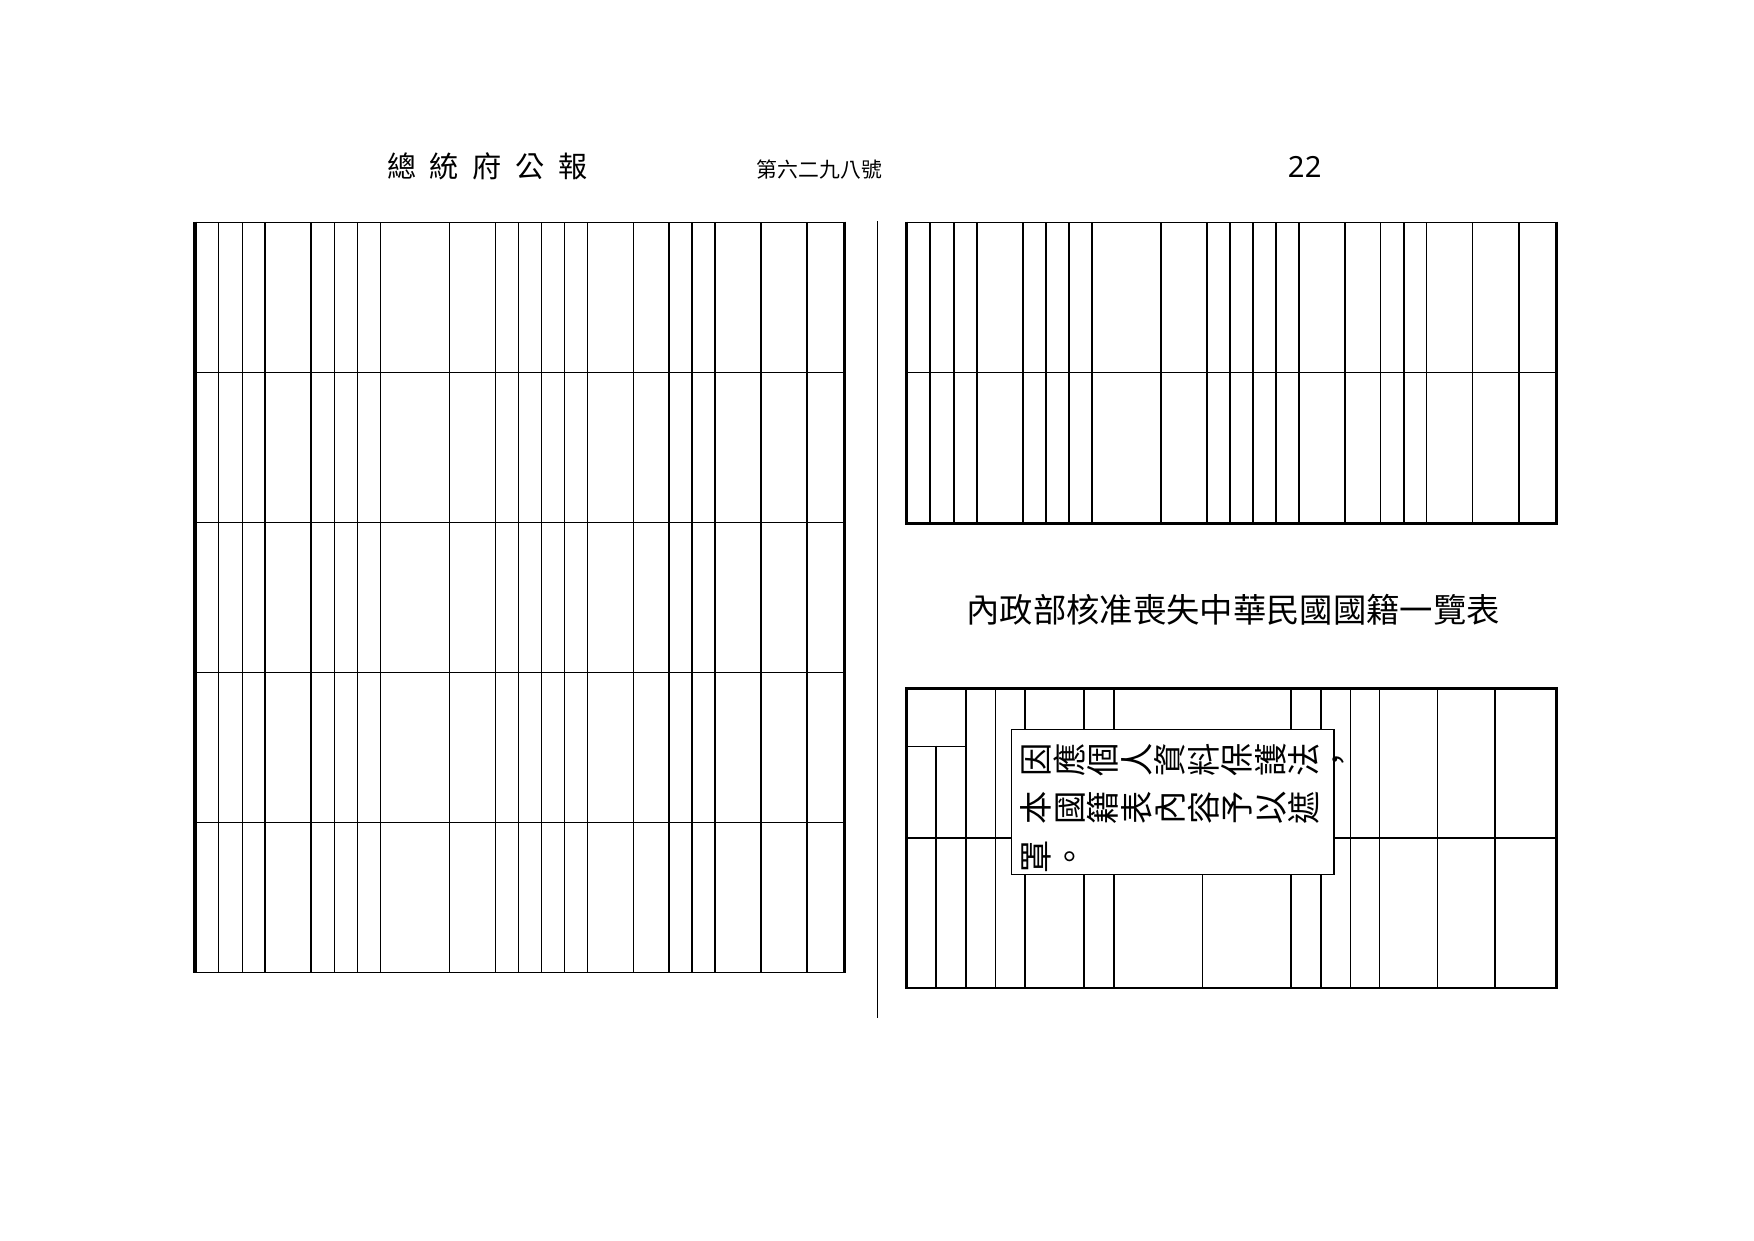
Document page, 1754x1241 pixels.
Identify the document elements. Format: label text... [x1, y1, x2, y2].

table_header [1292, 690, 1320, 729]
table_cell [1405, 373, 1426, 522]
table_cell [219, 523, 242, 672]
text 內政部核准喪失中華民國國籍一覽表 [907, 537, 1559, 643]
table_cell [1322, 373, 1344, 522]
table_cell [1496, 223, 1518, 372]
table_cell [1381, 223, 1403, 372]
table_cell [784, 823, 806, 972]
table_cell [1143, 875, 1173, 987]
table_cell [1262, 875, 1290, 987]
table_cell [266, 373, 288, 522]
table_cell [1115, 223, 1138, 372]
table_cell [1138, 373, 1160, 522]
table_cell [808, 223, 843, 372]
table_cell [996, 839, 1024, 987]
table_cell [588, 673, 611, 822]
table_cell [634, 823, 668, 972]
table_cell [381, 523, 403, 672]
table_cell [738, 673, 760, 822]
table_cell [473, 373, 495, 522]
table_cell [931, 373, 953, 522]
table_cell [1277, 373, 1298, 522]
table_cell [243, 523, 264, 672]
table_cell [1408, 839, 1437, 987]
table_cell [335, 223, 357, 372]
table_cell [716, 523, 738, 672]
table_cell [1524, 839, 1555, 987]
table_cell [381, 223, 403, 372]
table_header [1380, 690, 1437, 837]
table_cell [542, 223, 564, 372]
table_cell [738, 373, 760, 522]
table_cell [450, 823, 472, 972]
table_header [1438, 690, 1494, 837]
table_cell [1184, 223, 1206, 372]
table_cell [634, 673, 668, 822]
table_cell [403, 373, 426, 522]
table_cell [219, 823, 242, 972]
table_cell [693, 673, 714, 822]
table_cell [542, 823, 564, 972]
table_cell [670, 373, 691, 522]
table_cell [1208, 223, 1229, 372]
table_cell [266, 523, 288, 672]
table_cell [312, 673, 334, 822]
table_cell [243, 373, 264, 522]
table_cell [473, 673, 495, 822]
table_cell [1496, 839, 1524, 987]
table_cell [565, 673, 587, 822]
table_header [1115, 690, 1290, 729]
table_cell [1055, 875, 1083, 987]
table_cell [403, 523, 426, 672]
table_cell [335, 673, 357, 822]
table_cell [1026, 875, 1054, 987]
table_cell [1085, 875, 1113, 987]
table_cell [288, 823, 310, 972]
table_cell [762, 523, 784, 672]
table_cell [1322, 839, 1350, 987]
table_cell [693, 223, 714, 372]
table_cell [908, 373, 929, 522]
table_cell [908, 747, 935, 837]
table_cell [1173, 875, 1202, 987]
table_cell [288, 223, 310, 372]
table_cell [955, 373, 976, 522]
table_cell [808, 823, 843, 972]
table_cell [978, 373, 1000, 522]
table_cell [937, 747, 965, 837]
table_cell [1346, 373, 1380, 522]
table_cell [243, 823, 264, 972]
table_cell [450, 673, 472, 822]
table_cell [908, 223, 929, 372]
table_cell [762, 823, 784, 972]
table_cell [1277, 223, 1298, 372]
table_cell [542, 373, 564, 522]
table_cell [473, 523, 495, 672]
table_cell [611, 673, 633, 822]
table_cell [1346, 223, 1380, 372]
table_cell [1115, 373, 1138, 522]
table_header [967, 690, 995, 837]
table_cell [542, 673, 564, 822]
table_cell [381, 373, 403, 522]
table_cell [358, 823, 380, 972]
table_cell [450, 223, 472, 372]
table_cell [588, 373, 611, 522]
table_cell [1000, 223, 1022, 372]
table_cell [738, 523, 760, 672]
table_cell [197, 223, 218, 372]
table_cell [611, 223, 633, 372]
table_cell [519, 373, 541, 522]
table_cell [1115, 875, 1143, 987]
table_cell [450, 373, 472, 522]
table_cell [955, 223, 976, 372]
table_cell [473, 223, 495, 372]
table_cell [1070, 373, 1091, 522]
table_cell [716, 673, 738, 822]
table_cell [403, 223, 426, 372]
table_cell [1254, 223, 1275, 372]
table_cell [1496, 373, 1518, 522]
table_cell [312, 823, 334, 972]
table_cell [197, 673, 218, 822]
table_cell [784, 523, 806, 672]
table_header [1496, 690, 1555, 837]
table_cell [1381, 373, 1403, 522]
table_cell [1047, 223, 1068, 372]
table_cell [426, 223, 449, 372]
table_cell [426, 823, 449, 972]
table_cell [634, 223, 668, 372]
table_cell [1000, 373, 1022, 522]
table_cell [1450, 373, 1472, 522]
table_cell [219, 373, 242, 522]
table_cell [519, 823, 541, 972]
table_cell [358, 223, 380, 372]
table_cell [243, 223, 264, 372]
table_header [1026, 690, 1083, 729]
table_header [996, 690, 1024, 837]
table_cell [762, 373, 784, 522]
table_cell [358, 373, 380, 522]
table_cell [288, 673, 310, 822]
table_cell [1093, 373, 1115, 522]
table_cell [808, 673, 843, 822]
table_header [1085, 690, 1113, 729]
table_cell [519, 223, 541, 372]
table_cell [1351, 839, 1379, 987]
table_cell [426, 673, 449, 822]
table_cell [808, 523, 843, 672]
table_cell [565, 823, 587, 972]
table_cell [588, 823, 611, 972]
table_cell [1203, 875, 1232, 987]
table_cell [634, 523, 668, 672]
table_cell [693, 373, 714, 522]
table_cell [588, 523, 611, 672]
table_cell [219, 673, 242, 822]
table_cell [1473, 223, 1496, 372]
table_cell [1231, 373, 1252, 522]
table_cell [762, 673, 784, 822]
table_cell [784, 673, 806, 822]
table_cell [670, 673, 691, 822]
table_cell [1380, 839, 1408, 987]
table_cell [1427, 223, 1450, 372]
table_cell [288, 523, 310, 672]
table_cell [611, 523, 633, 672]
table_cell [358, 673, 380, 822]
table_cell [1254, 373, 1275, 522]
table_cell [403, 673, 426, 822]
table_cell [358, 523, 380, 672]
table_cell [266, 823, 288, 972]
table_cell [219, 223, 242, 372]
table_cell [716, 823, 738, 972]
table_cell [611, 823, 633, 972]
table_cell [1466, 839, 1494, 987]
table_cell [937, 839, 965, 987]
table_cell [738, 823, 760, 972]
table_cell [496, 373, 518, 522]
table_cell [784, 373, 806, 522]
table_cell [519, 523, 541, 672]
table_cell [496, 223, 518, 372]
table_cell [1024, 223, 1045, 372]
table_cell [1070, 223, 1091, 372]
table_cell [634, 373, 668, 522]
table_cell [808, 373, 843, 522]
table_cell [473, 823, 495, 972]
table_cell [1232, 875, 1262, 987]
table_cell [312, 223, 334, 372]
table_cell [670, 523, 691, 672]
table_cell [1024, 373, 1045, 522]
table_cell [931, 223, 953, 372]
table_cell [1162, 223, 1184, 372]
table_cell [335, 523, 357, 672]
table_cell [426, 523, 449, 672]
table_cell [1520, 373, 1555, 522]
table_cell [1300, 223, 1322, 372]
table_cell [426, 373, 449, 522]
table_cell [565, 373, 587, 522]
table_cell [1473, 373, 1496, 522]
table_cell [565, 523, 587, 672]
table_cell [1405, 223, 1426, 372]
table_cell [967, 839, 995, 987]
table_cell [312, 373, 334, 522]
table_cell [762, 223, 784, 372]
table_cell [381, 823, 403, 972]
table_cell [312, 523, 334, 672]
table_cell [908, 839, 935, 987]
table_cell [288, 373, 310, 522]
table_cell [1231, 223, 1252, 372]
table_cell [611, 373, 633, 522]
table_cell [1300, 373, 1322, 522]
table_header [1322, 690, 1350, 837]
table_cell [784, 223, 806, 372]
table_cell [450, 523, 472, 672]
table_header [1351, 690, 1379, 837]
table_cell [670, 823, 691, 972]
table_cell [519, 673, 541, 822]
table_cell [693, 523, 714, 672]
table_cell [1184, 373, 1206, 522]
table_cell [1450, 223, 1472, 372]
table_cell [381, 673, 403, 822]
table_cell [243, 673, 264, 822]
table_cell [1047, 373, 1068, 522]
table_cell [1322, 223, 1344, 372]
table_cell [1208, 373, 1229, 522]
table_cell [403, 823, 426, 972]
table_cell [565, 223, 587, 372]
table_cell [496, 523, 518, 672]
table_header [908, 690, 965, 746]
table_cell [1520, 223, 1555, 372]
table_cell [335, 373, 357, 522]
table_cell [1093, 223, 1115, 372]
table_cell [1438, 839, 1466, 987]
table_cell [197, 523, 218, 672]
table_cell [266, 223, 288, 372]
table_cell [588, 223, 611, 372]
table_cell [496, 823, 518, 972]
table_cell [978, 223, 1000, 372]
table_cell [716, 373, 738, 522]
table_cell [716, 223, 738, 372]
table_cell [335, 823, 357, 972]
table_cell [1138, 223, 1160, 372]
table_cell [1427, 373, 1450, 522]
table_cell [670, 223, 691, 372]
table_cell [197, 823, 218, 972]
table_cell [1292, 875, 1320, 987]
table_cell [266, 673, 288, 822]
table_cell [197, 373, 218, 522]
table_cell [496, 673, 518, 822]
table_cell [738, 223, 760, 372]
table_cell [542, 523, 564, 672]
table_cell [693, 823, 714, 972]
table_cell [1162, 373, 1184, 522]
